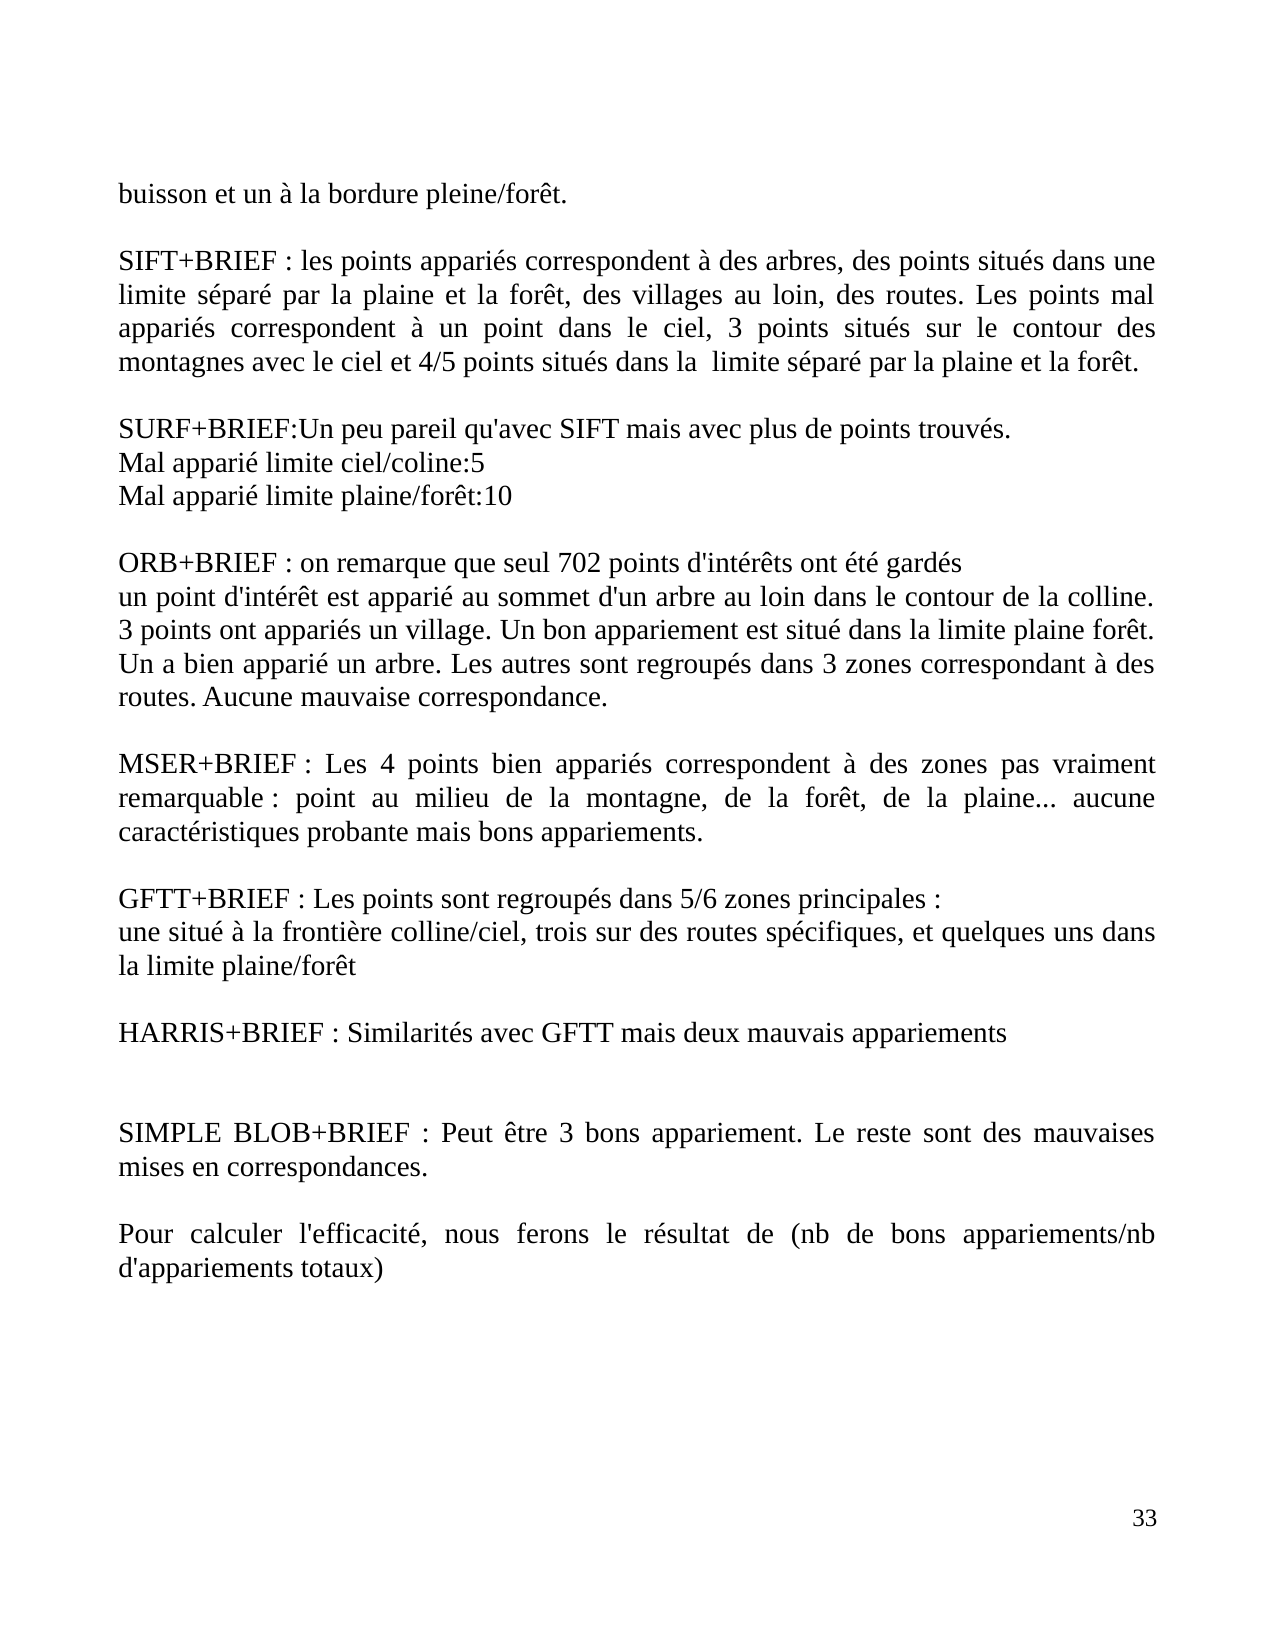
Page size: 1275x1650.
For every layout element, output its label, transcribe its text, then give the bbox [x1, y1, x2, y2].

text SURF+BRIEF:Un peu pareil qu'avec SIFT mais avec plus de points trouvés. [118, 411, 1157, 445]
text Mal apparié limite ciel/coline:5 [118, 445, 1157, 478]
text HARRIS+BRIEF : Similarités avec GFTT mais deux mauvais appariements [118, 1015, 1157, 1048]
text buisson et un à la bordure pleine/forêt. [118, 176, 1157, 210]
text Mal apparié limite plaine/forêt:10 [118, 478, 1157, 512]
text ORB+BRIEF : on remarque que seul 702 points d'intérêts ont été gardés [118, 545, 1157, 579]
text Pour calculer l'efficacité, nous ferons le résultat de (nb de bons appariements/nb d'appariements totaux) [118, 1216, 1157, 1283]
text une situé à la frontière colline/ciel, trois sur des routes spécifiques, et quelques uns dans la limite plaine/forêt [118, 914, 1157, 981]
text GFTT+BRIEF : Les points sont regroupés dans 5/6 zones principales : [118, 881, 1157, 914]
text SIFT+BRIEF : les points appariés correspondent à des arbres, des points situés dans une limite séparé par la plaine et la forêt, des villages au loin, des routes. Les points mal appariés correspondent à un point dans le ciel, 3 points situés sur le contour des montagnes avec le ciel et 4/5 points situés dans la limite séparé par la plaine et la forêt. [118, 243, 1157, 378]
text SIMPLE BLOB+BRIEF : Peut être 3 bons appariement. Le reste sont des mauvaises mises en correspondances. [118, 1116, 1157, 1183]
text un point d'intérêt est apparié au sommet d'un arbre au loin dans le contour de la colline. 3 points ont appariés un village. Un bon appariement est situé dans la limite plaine forêt. Un a bien apparié un arbre. Les autres sont regroupés dans 3 zones correspondant à des routes. Aucune mauvaise correspondance. [118, 579, 1157, 713]
text MSER+BRIEF : Les 4 points bien appariés correspondent à des zones pas vraiment remarquable : point au milieu de la montagne, de la forêt, de la plaine... aucune caractéristiques probante mais bons appariements. [118, 747, 1157, 847]
